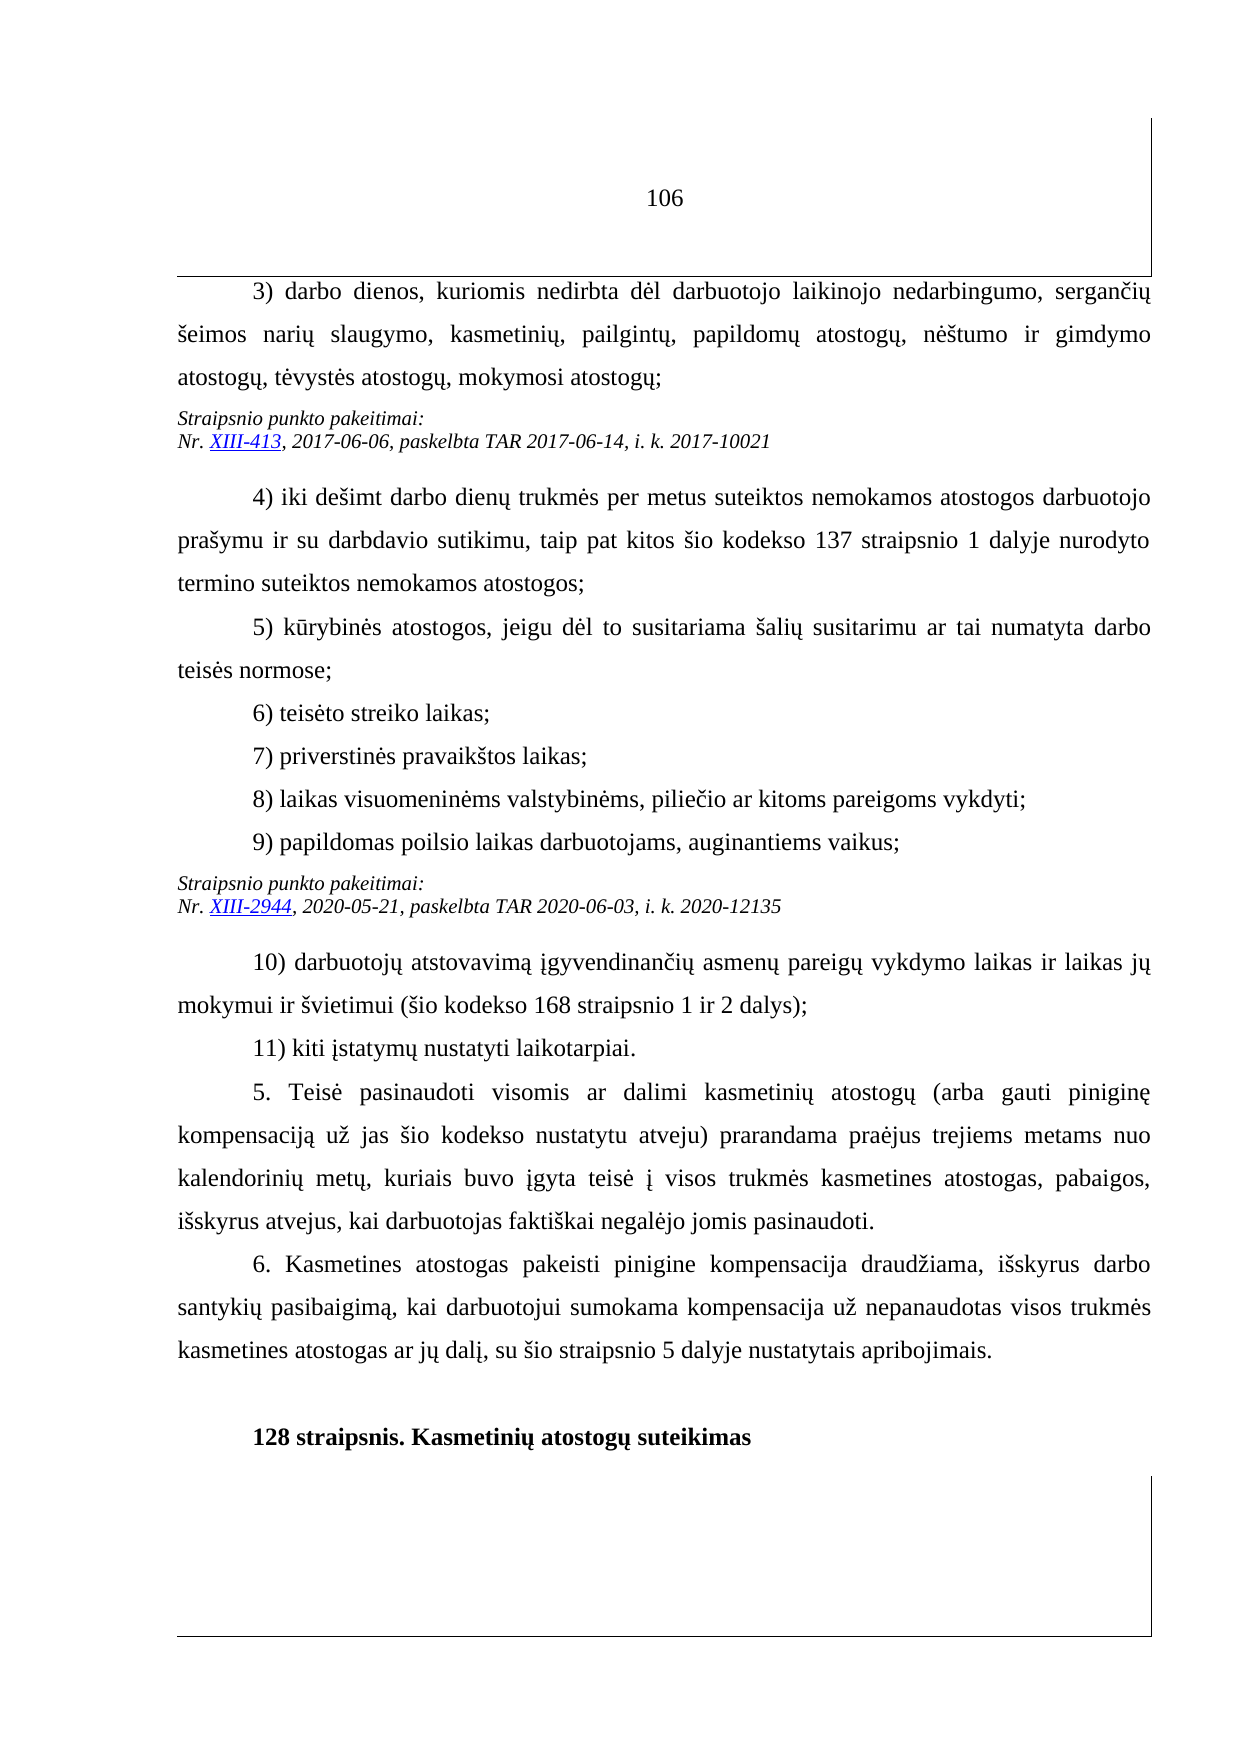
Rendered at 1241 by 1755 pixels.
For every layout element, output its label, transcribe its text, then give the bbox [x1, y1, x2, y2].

text Straipsnio punkto pakeitimai: [177, 405, 1152, 429]
text 3) darbo dienos, kuriomis nedirbta dėl darbuotojo laikinojo nedarbingumo, sergančių šeimos narių slaugymo, kasmetinių, pailgintų, papildomų atostogų, nėštumo ir gimdymo atostogų, tėvystės atostogų, mokymosi atostogų; [177, 276, 1152, 391]
text 9) papildomas poilsio laikas darbuotojams, auginantiems vaikus; [177, 827, 1152, 856]
subtitle 128 straipsnis. Kasmetinių atostogų suteikimas [177, 1422, 1152, 1450]
text 4) iki dešimt darbo dienų trukmės per metus suteiktos nemokamos atostogos darbuotojo prašymu ir su darbdavio sutikimu, taip pat kitos šio kodekso 137 straipsnio 1 dalyje nurodyto termino suteiktos nemokamos atostogos; [177, 482, 1152, 597]
text Straipsnio punkto pakeitimai: [177, 870, 1152, 894]
text 8) laikas visuomeninėms valstybinėms, piliečio ar kitoms pareigoms vykdyti; [177, 784, 1152, 813]
text Nr. XIII-413, 2017-06-06, paskelbta TAR 2017-06-14, i. k. 2017-10021 [177, 429, 1152, 453]
text 11) kiti įstatymų nustatyti laikotarpiai. [177, 1033, 1152, 1062]
text 10) darbuotojų atstovavimą įgyvendinančių asmenų pareigų vykdymo laikas ir laikas jų mokymui ir švietimui (šio kodekso 168 straipsnio 1 ir 2 dalys); [177, 947, 1152, 1019]
text 6. Kasmetines atostogas pakeisti pinigine kompensacija draudžiama, išskyrus darbo santykių pasibaigimą, kai darbuotojui sumokama kompensacija už nepanaudotas visos trukmės kasmetines atostogas ar jų dalį, su šio straipsnio 5 dalyje nustatytais apribojimais. [177, 1249, 1152, 1364]
text 7) priverstinės pravaikštos laikas; [177, 741, 1152, 770]
text 5) kūrybinės atostogos, jeigu dėl to susitariama šalių susitarimu ar tai numatyta darbo teisės normose; [177, 612, 1152, 683]
text 5. Teisė pasinaudoti visomis ar dalimi kasmetinių atostogų (arba gauti piniginę kompensaciją už jas šio kodekso nustatytu atveju) prarandama praėjus trejiems metams nuo kalendorinių metų, kuriais buvo įgyta teisė į visos trukmės kasmetines atostogas, pabaigos, išskyrus atvejus, kai darbuotojas faktiškai negalėjo jomis pasinaudoti. [177, 1077, 1152, 1235]
text 6) teisėto streiko laikas; [177, 698, 1152, 727]
text Nr. XIII-2944, 2020-05-21, paskelbta TAR 2020-06-03, i. k. 2020-12135 [177, 894, 1152, 918]
